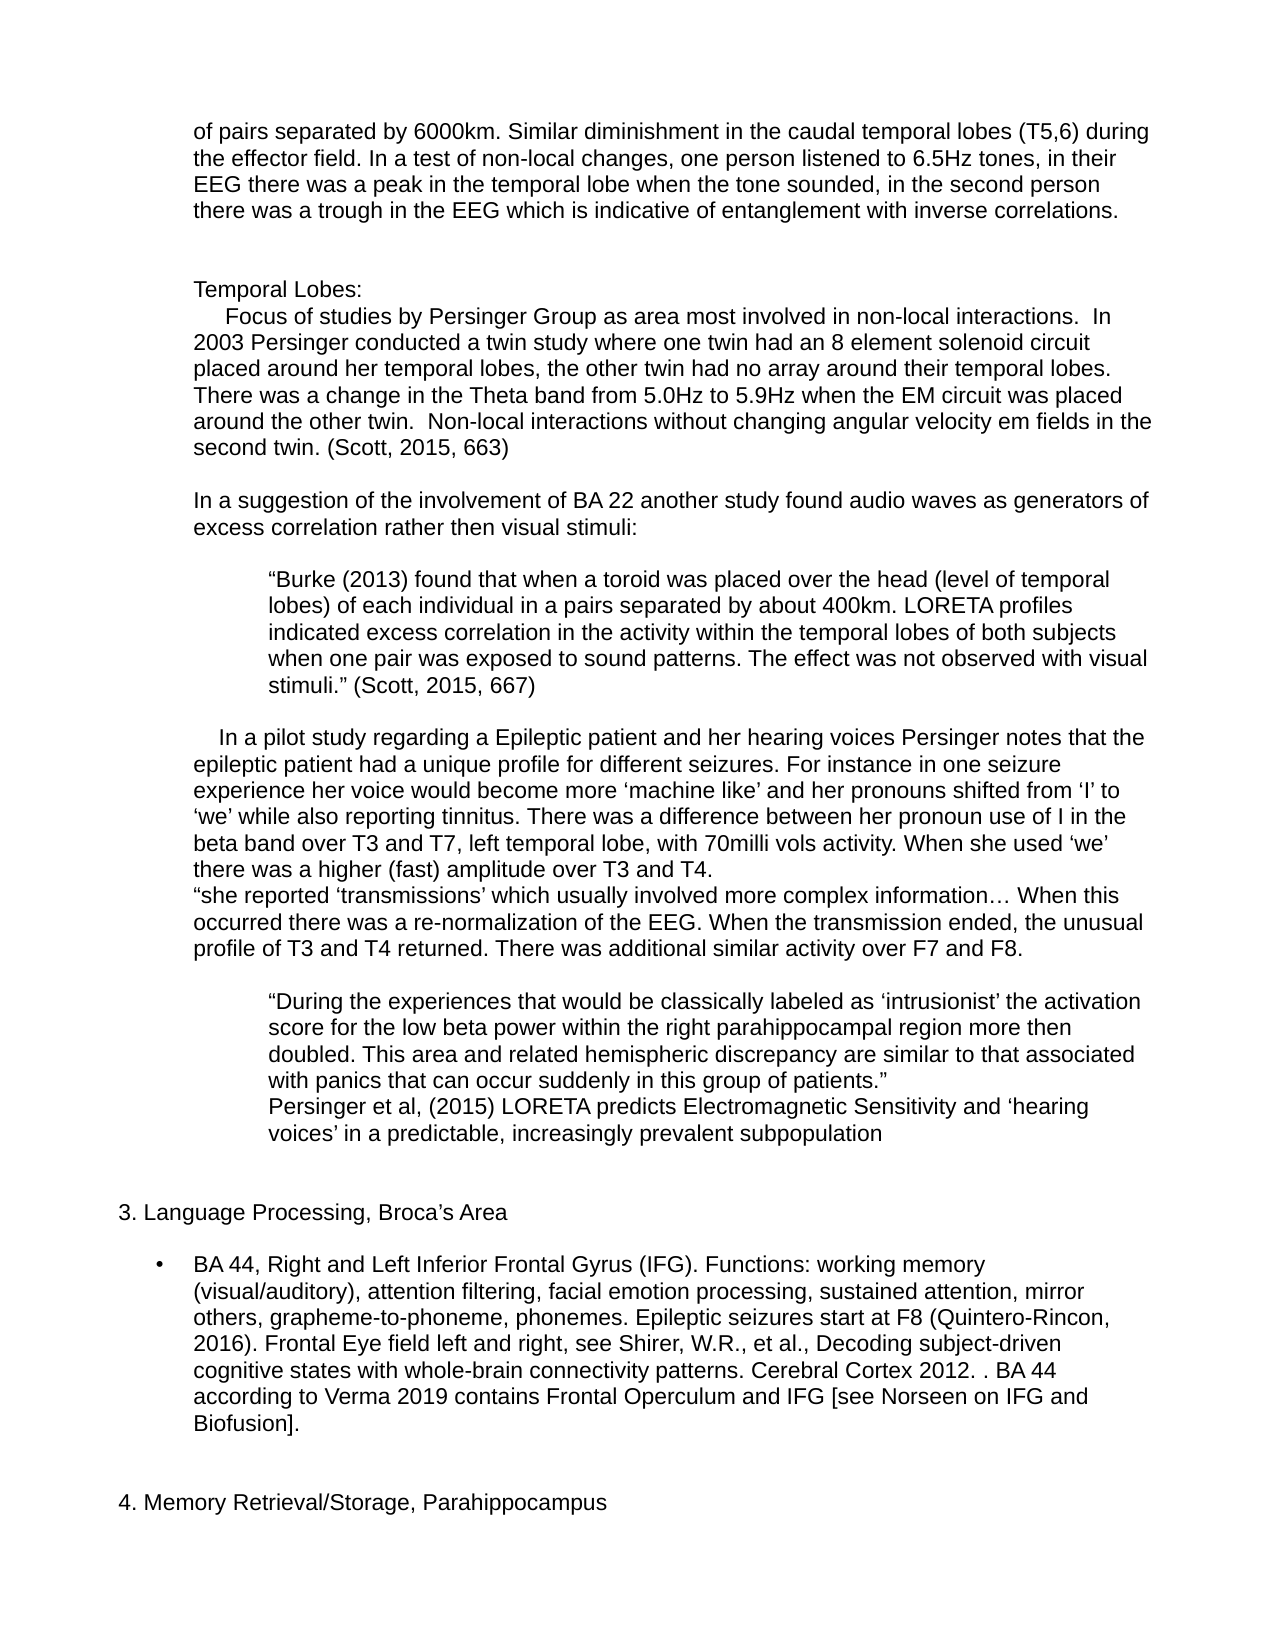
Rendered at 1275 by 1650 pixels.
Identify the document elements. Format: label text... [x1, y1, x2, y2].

text “Burke (2013) found that when a toroid was placed over the head (level of temporal lobes) of each individual in a pairs separated by about 400km. LORETA profiles indicated excess correlation in the activity within the temporal lobes of both subjects when one pair was exposed to sound patterns. The effect was not observed with visual stimuli.” (Scott, 2015, 667) [268, 566, 1157, 698]
text 4. Memory Retrieval/Storage, Parahippocampus [118, 1488, 1157, 1515]
text of pairs separated by 6000km. Similar diminishment in the caudal temporal lobes (T5,6) during the effector field. In a test of non-local changes, one person listened to 6.5Hz tones, in their EEG there was a peak in the temporal lobe when the tone sounded, in the second person there was a trough in the EEG which is indicative of entanglement with inverse correlations. [193, 118, 1157, 223]
text Focus of studies by Persinger Group as area most involved in non-local interactions. In 2003 Persinger conducted a twin study where one twin had an 8 element solenoid circuit placed around her temporal lobes, the other twin had no array around their temporal lobes. There was a change in the Theta band from 5.0Hz to 5.9Hz when the EM circuit was placed around the other twin. Non-local interactions without changing angular velocity em fields in the second twin. (Scott, 2015, 663) [193, 303, 1157, 461]
list BA 44, Right and Left Inferior Frontal Gyrus (IFG). Functions: working memory (visual/auditory), attention filtering, facial emotion processing, sustained attention, mirror others, grapheme-to-phoneme, phonemes. Epileptic seizures start at F8 (Quintero-Rincon, 2016). Frontal Eye field left and right, see Shirer, W.R., et al., Decoding subject-driven cognitive states with whole-brain connectivity patterns. Cerebral Cortex 2012. . BA 44 according to Verma 2019 contains Frontal Operculum and IFG [see Norseen on IFG and Biofusion]. [156, 1251, 1157, 1436]
text In a suggestion of the involvement of BA 22 another study found audio waves as generators of excess correlation rather then visual stimuli: [193, 487, 1157, 540]
text “she reported ‘transmissions’ which usually involved more complex information… When this occurred there was a re-normalization of the EEG. When the transmission ended, the unusual profile of T3 and T4 returned. There was additional similar activity over F7 and F8. [193, 882, 1157, 961]
text Persinger et al, (2015) LORETA predicts Electromagnetic Sensitivity and ‘hearing voices’ in a predictable, increasingly prevalent subpopulation [268, 1093, 1157, 1146]
text “During the experiences that would be classically labeled as ‘intrusionist’ the activation score for the low beta power within the right parahippocampal region more then doubled. This area and related hemispheric discrepancy are similar to that associated with panics that can occur suddenly in this group of patients.” [268, 988, 1157, 1093]
text Temporal Lobes: [193, 276, 1157, 303]
text 3. Language Processing, Broca’s Area [118, 1199, 1157, 1225]
text In a pilot study regarding a Epileptic patient and her hearing voices Persinger notes that the epileptic patient had a unique profile for different seizures. For instance in one seizure experience her voice would become more ‘machine like’ and her pronouns shifted from ‘I’ to ‘we’ while also reporting tinnitus. There was a difference between her pronoun use of I in the beta band over T3 and T7, left temporal lobe, with 70milli vols activity. When she used ‘we’ there was a higher (fast) amplitude over T3 and T4. [193, 724, 1157, 882]
